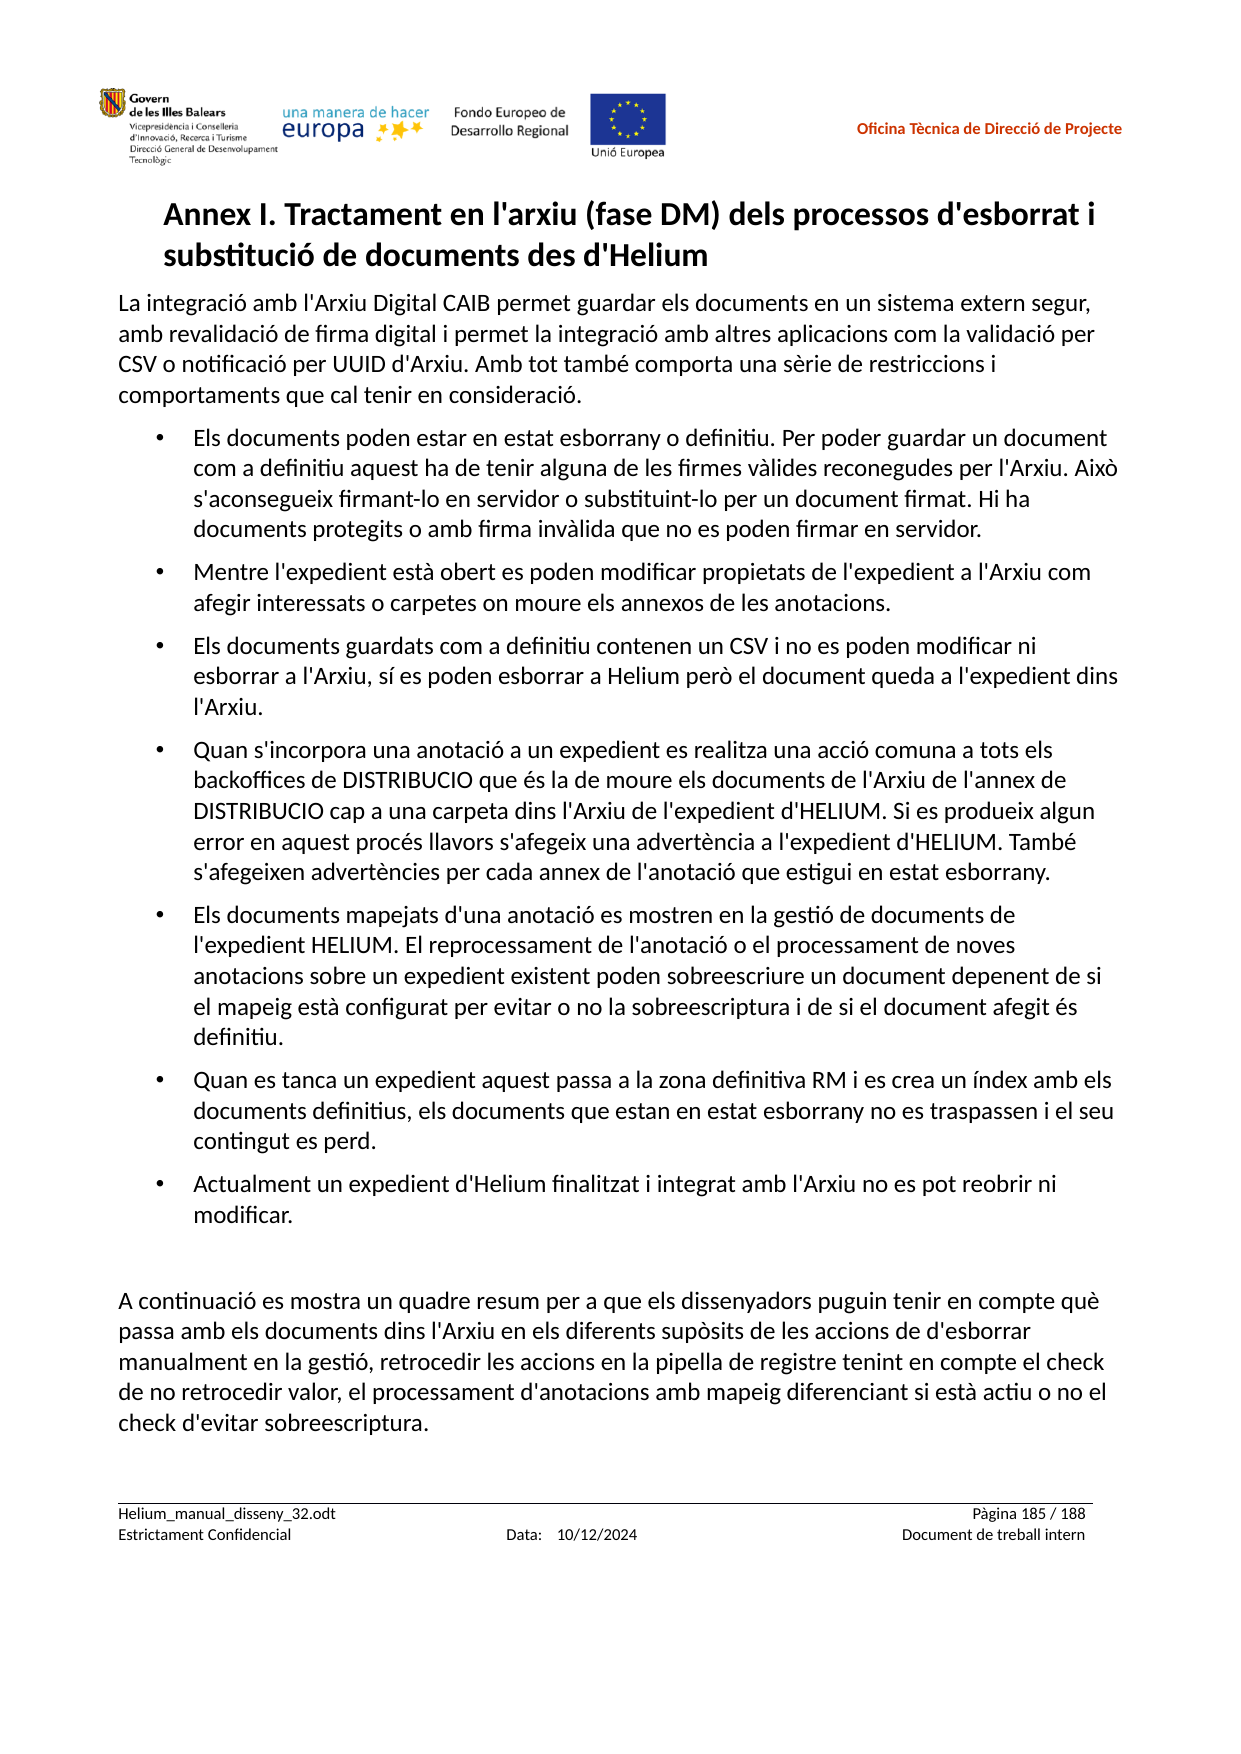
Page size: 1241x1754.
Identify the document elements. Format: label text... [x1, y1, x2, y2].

list Quan s'incorpora una anotació a un expedient es realitza una acció comuna a tots els backoffices de DISTRIBUCIO que és la de moure els documents de l'Arxiu de l'annex de DISTRIBUCIO cap a una carpeta dins l'Arxiu de l'expedient d'HELIUM. Si es produeix algun error en aquest procés llavors s'afegeix una advertència a l'expedient d'HELIUM. També s'afegeixen advertències per cada annex de l'anotació que estigui en estat esborrany. [156, 734, 1122, 887]
text A continuació es mostra un quadre resum per a que els dissenyadors puguin tenir en compte què passa amb els documents dins l'Arxiu en els diferents supòsits de les accions de d'esborrar manualment en la gestió, retrocedir les accions en la pipella de registre tenint en compte el check de no retrocedir valor, el processament d'anotacions amb mapeig diferenciant si està actiu o no el check d'evitar sobreescriptura. [118, 1285, 1122, 1437]
text La integració amb l'Arxiu Digital CAIB permet guardar els documents en un sistema extern segur, amb revalidació de firma digital i permet la integració amb altres aplicacions com la validació per CSV o notificació per UUID d'Arxiu. Amb tot també comporta una sèrie de restriccions i comportaments que cal tenir en consideració. [118, 287, 1122, 409]
picture [99, 87, 668, 166]
list Mentre l'expedient està obert es poden modificar propietats de l'expedient a l'Arxiu com afegir interessats o carpetes on moure els annexos de les anotacions. [156, 556, 1122, 617]
list Els documents mapejats d'una anotació es mostren en la gestió de documents de l'expedient HELIUM. El reprocessament de l'anotació o el processament de noves anotacions sobre un expedient existent poden sobreescriure un document depenent de si el mapeig està configurat per evitar o no la sobreescriptura i de si el document afegit és definitiu. [156, 899, 1122, 1052]
list Quan es tanca un expedient aquest passa a la zona definitiva RM i es crea un índex amb els documents definitius, els documents que estan en estat esborrany no es traspassen i el seu contingut es perd. [156, 1064, 1122, 1156]
subtitle Annex I. Tractament en l'arxiu (fase DM) dels processos d'esborrat i substitució de documents des d'Helium [118, 193, 1122, 275]
list Els documents poden estar en estat esborrany o definitiu. Per poder guardar un document com a definitiu aquest ha de tenir alguna de les firmes vàlides reconegudes per l'Arxiu. Això s'aconsegueix firmant-lo en servidor o substituint-lo per un document firmat. Hi ha documents protegits o amb firma invàlida que no es poden firmar en servidor. [156, 422, 1122, 544]
list Actualment un expedient d'Helium finalitzat i integrat amb l'Arxiu no es pot reobrir ni modificar. [156, 1168, 1122, 1229]
list Els documents guardats com a definitiu contenen un CSV i no es poden modificar ni esborrar a l'Arxiu, sí es poden esborrar a Helium però el document queda a l'expedient dins l'Arxiu. [156, 630, 1122, 722]
